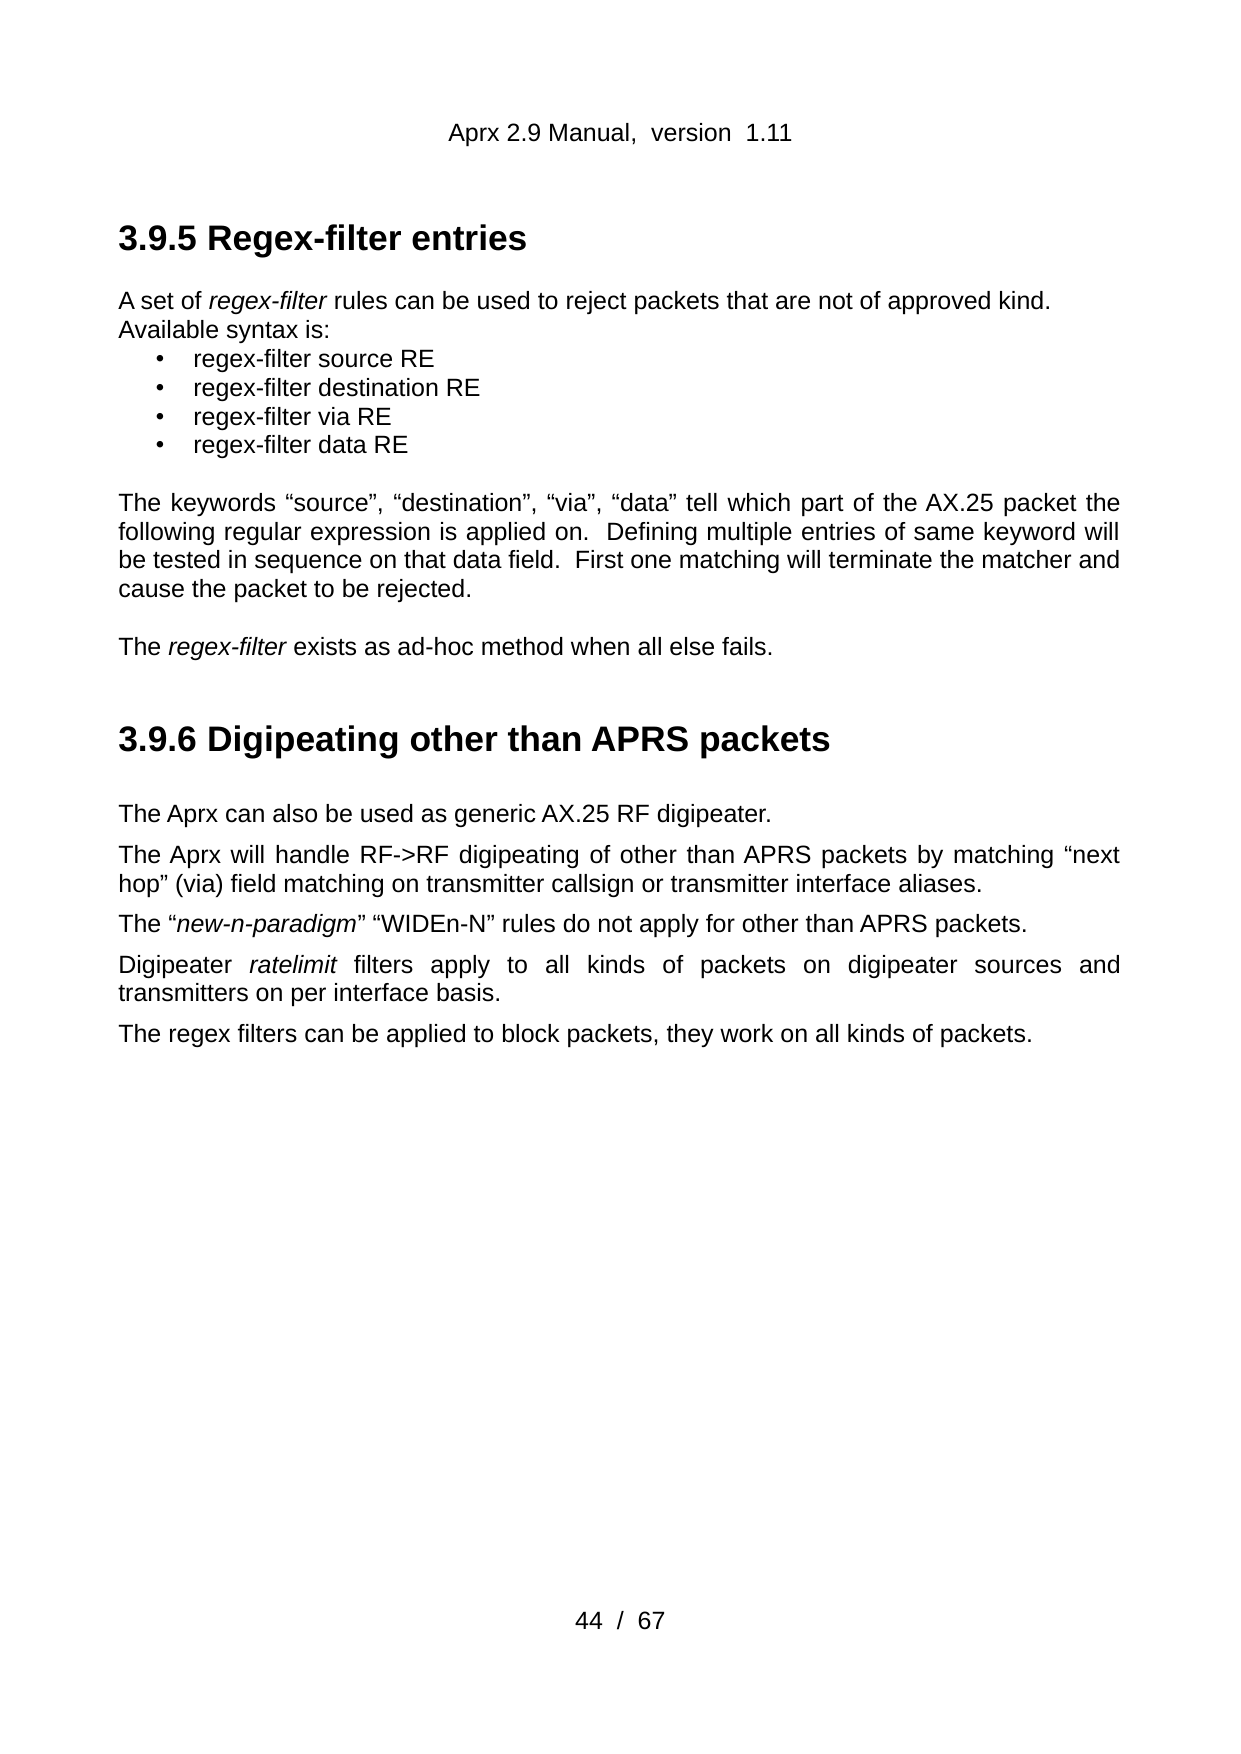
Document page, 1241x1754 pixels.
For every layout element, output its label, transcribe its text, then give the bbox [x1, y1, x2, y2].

subtitle Digipeating other than APRS packets [118, 718, 1122, 759]
text The keywords “source”, “destination”, “via”, “data” tell which part of the AX.25 packet the following regular expression is applied on. Defining multiple entries of same keyword will be tested in sequence on that data field. First one matching will terminate the matcher and cause the packet to be rejected. [118, 488, 1122, 603]
text The Aprx can also be used as generic AX.25 RF digipeater. [118, 799, 1122, 828]
list regex-filter via RE [156, 402, 1122, 430]
text Digipeater ratelimit filters apply to all kinds of packets on digipeater sources and transmitters on per interface basis. [118, 949, 1122, 1007]
text A set of regex-filter rules can be used to reject packets that are not of approved kind. [118, 286, 1122, 315]
text The regex filters can be applied to block packets, they work on all kinds of packets. [118, 1019, 1122, 1048]
text Available syntax is: [118, 315, 1122, 344]
text The Aprx will handle RF->RF digipeating of other than APRS packets by matching “next hop” (via) field matching on transmitter callsign or transmitter interface aliases. [118, 840, 1122, 897]
list regex-filter source RE [156, 344, 1122, 373]
text The “new-n-paradigm” “WIDEn-N” rules do not apply for other than APRS packets. [118, 909, 1122, 938]
list regex-filter data RE [156, 430, 1122, 459]
list regex-filter destination RE [156, 373, 1122, 402]
subtitle Regex-filter entries [118, 217, 1122, 258]
text The regex-filter exists as ad-hoc method when all else fails. [118, 632, 1122, 661]
